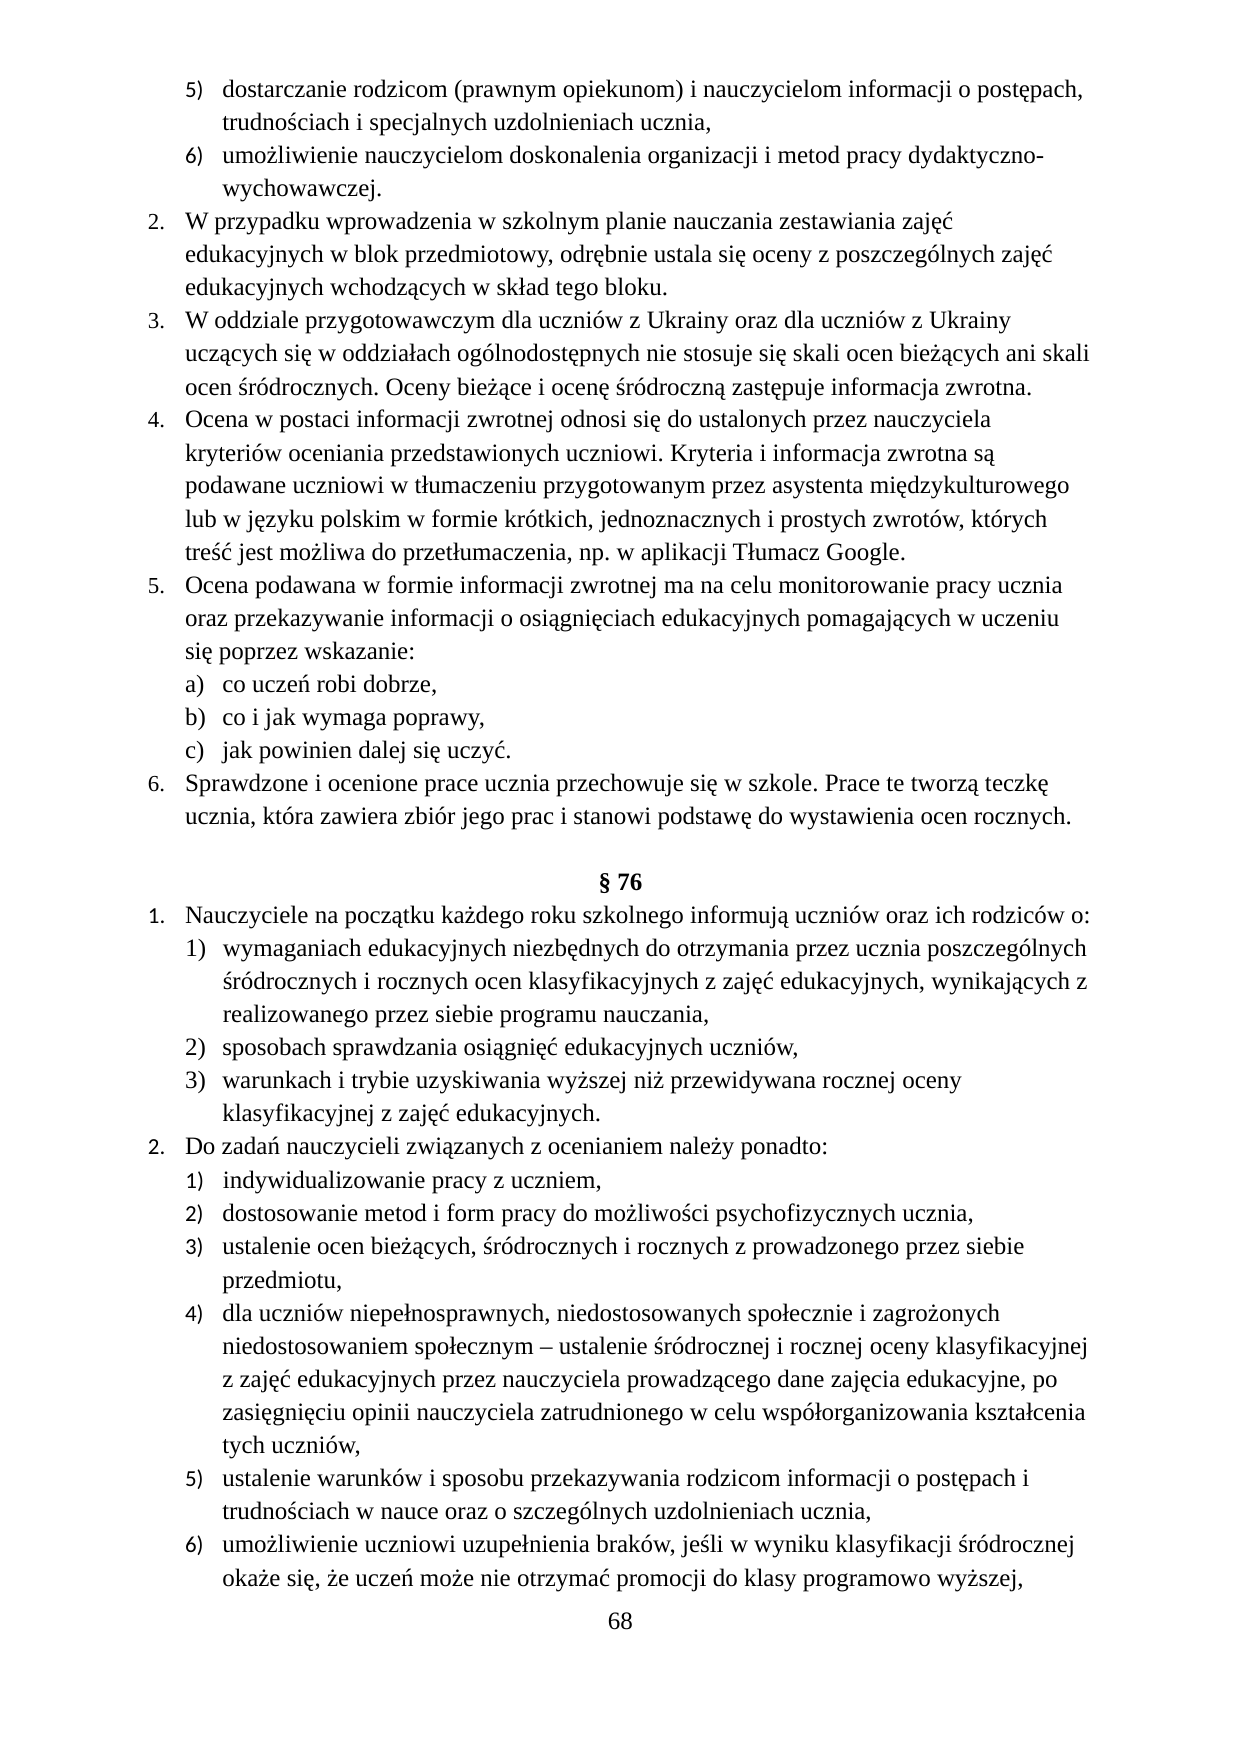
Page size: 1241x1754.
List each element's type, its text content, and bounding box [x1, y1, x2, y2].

list umożliwienie nauczycielom doskonalenia organizacji i metod pracy dydaktyczno-wychowawczej. [185, 140, 1093, 202]
list Sprawdzone i ocenione prace ucznia przechowuje się w szkole. Prace te tworzą teczkę ucznia, która zawiera zbiór jego prac i stanowi podstawę do wystawienia ocen rocznych. [148, 768, 1093, 829]
list sposobach sprawdzania osiągnięć edukacyjnych uczniów, [185, 1032, 1093, 1061]
list Nauczyciele na początku każdego roku szkolnego informują uczniów oraz ich rodziców o: [148, 900, 1093, 929]
list Do zadań nauczycieli związanych z ocenianiem należy ponadto: [148, 1131, 1093, 1160]
list dla uczniów niepełnosprawnych, niedostosowanych społecznie i zagrożonych niedostosowaniem społecznym – ustalenie śródrocznej i rocznej oceny klasyfikacyjnej z zajęć edukacyjnych przez nauczyciela prowadzącego dane zajęcia edukacyjne, po zasięgnięciu opinii nauczyciela zatrudnionego w celu współorganizowania kształcenia tych uczniów, [185, 1298, 1093, 1459]
list warunkach i trybie uzyskiwania wyższej niż przewidywana rocznej oceny klasyfikacyjnej z zajęć edukacyjnych. [185, 1065, 1093, 1127]
list dostosowanie metod i form pracy do możliwości psychofizycznych ucznia, [185, 1198, 1093, 1227]
list umożliwienie uczniowi uzupełnienia braków, jeśli w wyniku klasyfikacji śródrocznej okaże się, że uczeń może nie otrzymać promocji do klasy programowo wyższej, [185, 1529, 1093, 1592]
list ustalenie ocen bieżących, śródrocznych i rocznych z prowadzonego przez siebie przedmiotu, [185, 1231, 1093, 1293]
list co uczeń robi dobrze, [185, 669, 1093, 697]
list wymaganiach edukacyjnych niezbędnych do otrzymania przez ucznia poszczególnych śródrocznych i rocznych ocen klasyfikacyjnych z zajęć edukacyjnych, wynikających z realizowanego przez siebie programu nauczania, [185, 933, 1093, 1028]
text § 76 [148, 867, 1093, 896]
list W oddziale przygotowawczym dla uczniów z Ukrainy oraz dla uczniów z Ukrainy uczących się w oddziałach ogólnodostępnych nie stosuje się skali ocen bieżących ani skali ocen śródrocznych. Oceny bieżące i ocenę śródroczną zastępuje informacja zwrotna. [148, 306, 1093, 400]
list ustalenie warunków i sposobu przekazywania rodzicom informacji o postępach i trudnościach w nauce oraz o szczególnych uzdolnieniach ucznia, [185, 1463, 1093, 1525]
list Ocena w postaci informacji zwrotnej odnosi się do ustalonych przez nauczyciela kryteriów oceniania przedstawionych uczniowi. Kryteria i informacja zwrotna są podawane uczniowi w tłumaczeniu przygotowanym przez asystenta międzykulturowego lub w języku polskim w formie krótkich, jednoznacznych i prostych zwrotów, których treść jest możliwa do przetłumaczenia, np. w aplikacji Tłumacz Google. [148, 404, 1093, 565]
list dostarczanie rodzicom (prawnym opiekunom) i nauczycielom informacji o postępach, trudnościach i specjalnych uzdolnieniach ucznia, [185, 74, 1093, 136]
list jak powinien dalej się uczyć. [185, 735, 1093, 763]
list W przypadku wprowadzenia w szkolnym planie nauczania zestawiania zajęć edukacyjnych w blok przedmiotowy, odrębnie ustala się oceny z poszczególnych zajęć edukacyjnych wchodzących w skład tego bloku. [148, 206, 1093, 301]
list co i jak wymaga poprawy, [185, 702, 1093, 731]
list indywidualizowanie pracy z uczniem, [185, 1165, 1093, 1194]
list Ocena podawana w formie informacji zwrotnej ma na celu monitorowanie pracy ucznia oraz przekazywanie informacji o osiągnięciach edukacyjnych pomagających w uczeniu się poprzez wskazanie: [148, 570, 1093, 664]
